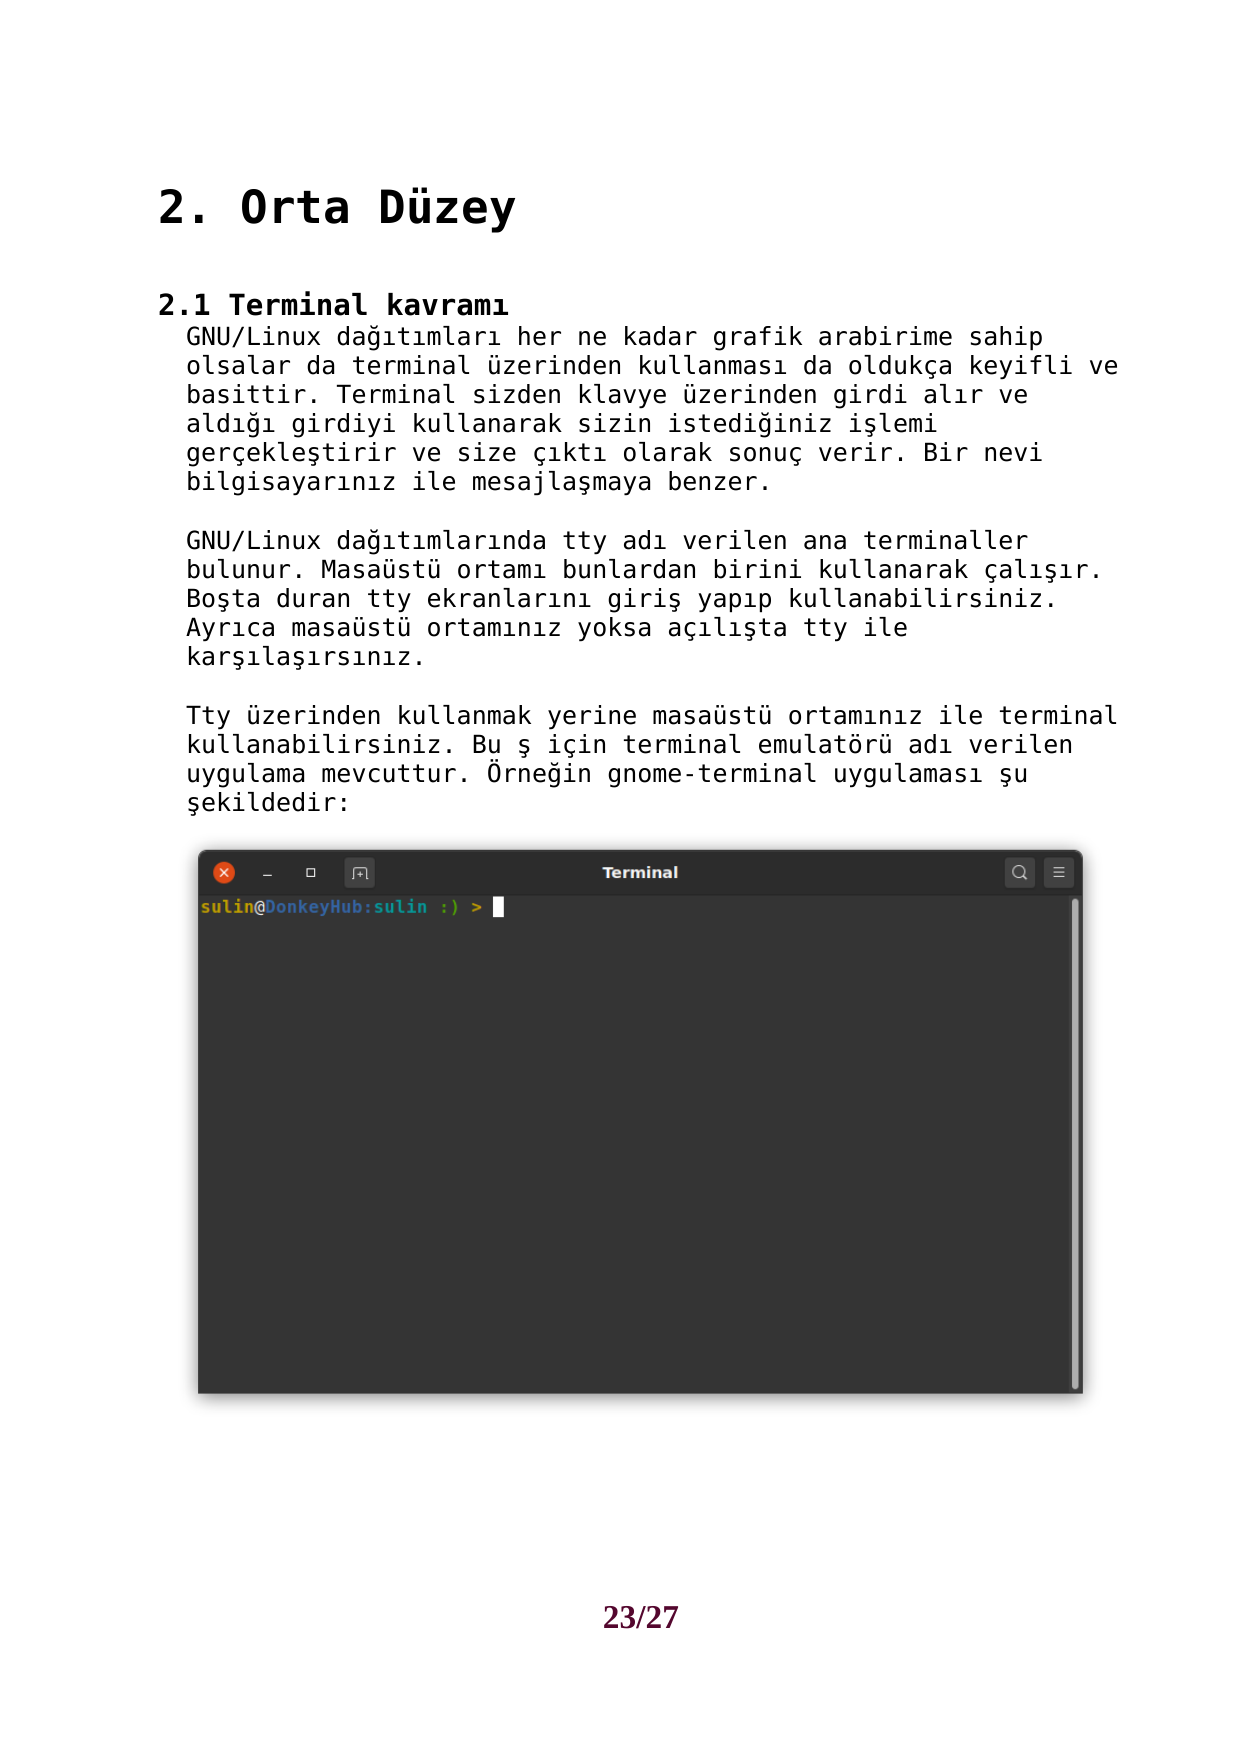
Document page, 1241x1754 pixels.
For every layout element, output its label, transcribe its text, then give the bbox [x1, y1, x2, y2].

text GNU/Linux dağıtımları her ne kadar grafik arabirime sahip olsalar da terminal üzerinden kullanması da oldukça keyifli ve basittir. Terminal sizden klavye üzerinden girdi alır ve aldığı girdiyi kullanarak sizin istediğiniz işlemi gerçekleştirir ve size çıktı olarak sonuç verir. Bir nevi bilgisayarınız ile mesajlaşmaya benzer. [186, 322, 1123, 497]
picture [171, 826, 1110, 1424]
text GNU/Linux dağıtımlarında tty adı verilen ana terminaller bulunur. Masaüstü ortamı bunlardan birini kullanarak çalışır. Boşta duran tty ekranlarını giriş yapıp kullanabilirsiniz. Ayrıca masaüstü ortamınız yoksa açılışta tty ile karşılaşırsınız. [186, 526, 1123, 672]
text Tty üzerinden kullanmak yerine masaüstü ortamınız ile terminal kullanabilirsiniz. Bu ş için terminal emulatörü adı verilen uygulama mevcuttur. Örneğin gnome-terminal uygulaması şu şekildedir: [186, 701, 1123, 818]
text 2. Orta Düzey [158, 181, 1123, 234]
text 2.1 Terminal kavramı [158, 288, 1123, 322]
